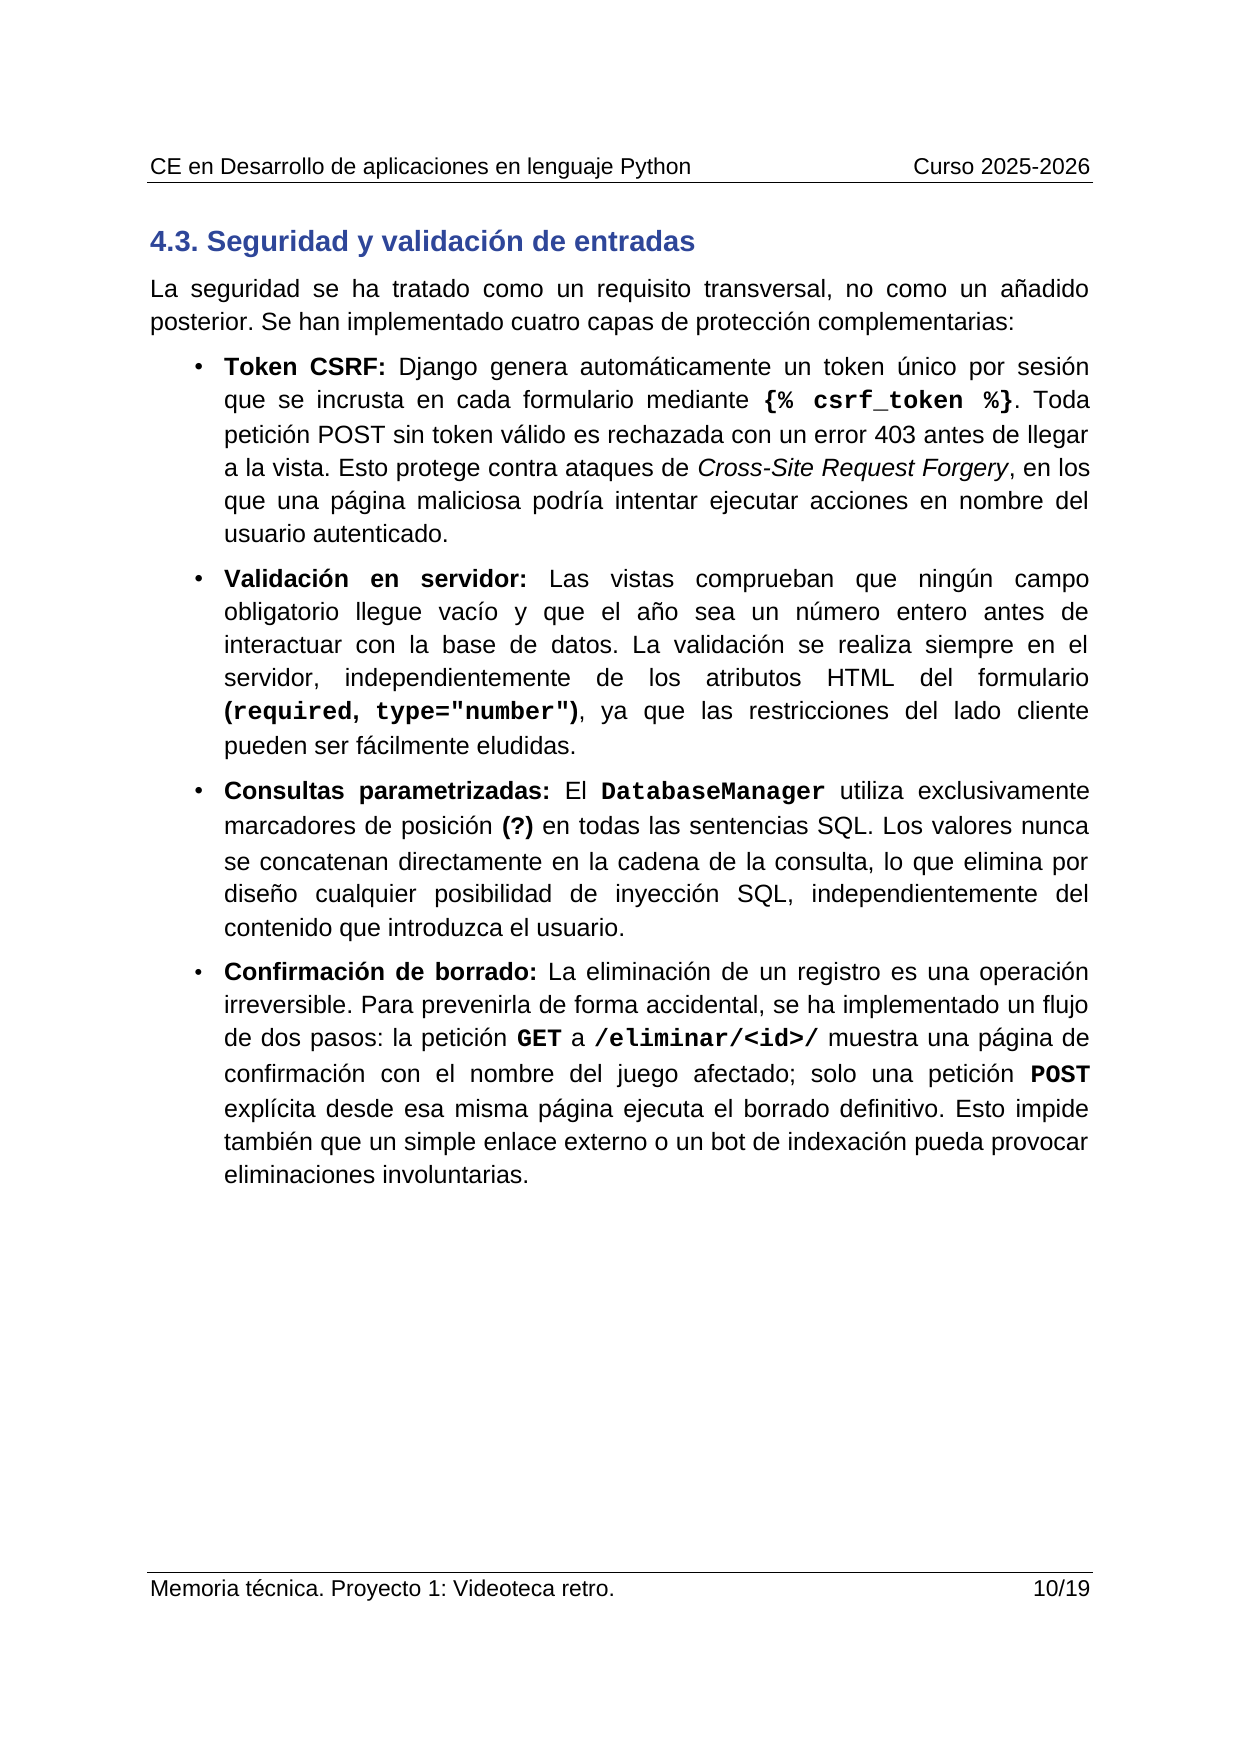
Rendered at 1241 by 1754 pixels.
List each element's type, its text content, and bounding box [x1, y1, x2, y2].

list Confirmación de borrado: La eliminación de un registro es una operación irreversible. Para prevenirla de forma accidental, se ha implementado un flujo de dos pasos: la petición GET a /eliminar/<id>/ muestra una página de confirmación con el nombre del juego afectado; solo una petición POST explícita desde esa misma página ejecuta el borrado definitivo. Esto impide también que un simple enlace externo o un bot de indexación pueda provocar eliminaciones involuntarias. [194, 957, 1090, 1188]
list Validación en servidor: Las vistas comprueban que ningún campo obligatorio llegue vacío y que el año sea un número entero antes de interactuar con la base de datos. La validación se realiza siempre en el servidor, independientemente de los atributos HTML del formulario (required, type="number"), ya que las restricciones del lado cliente pueden ser fácilmente eludidas. [194, 564, 1090, 760]
subtitle 4.3. Seguridad y validación de entradas [150, 223, 1090, 257]
text La seguridad se ha tratado como un requisito transversal, no como un añadido posterior. Se han implementado cuatro capas de protección complementarias: [150, 274, 1090, 336]
list Consultas parametrizadas: El DatabaseManager utiliza exclusivamente marcadores de posición (?) en todas las sentencias SQL. Los valores nunca se concatenan directamente en la cadena de la consulta, lo que elimina por diseño cualquier posibilidad de inyección SQL, independientemente del contenido que introduzca el usuario. [194, 776, 1090, 941]
list Token CSRF: Django genera automáticamente un token único por sesión que se incrusta en cada formulario mediante {% csrf_token %}. Toda petición POST sin token válido es rechazada con un error 403 antes de llegar a la vista. Esto protege contra ataques de Cross-Site Request Forgery, en los que una página maliciosa podría intentar ejecutar acciones en nombre del usuario autenticado. [194, 352, 1090, 548]
